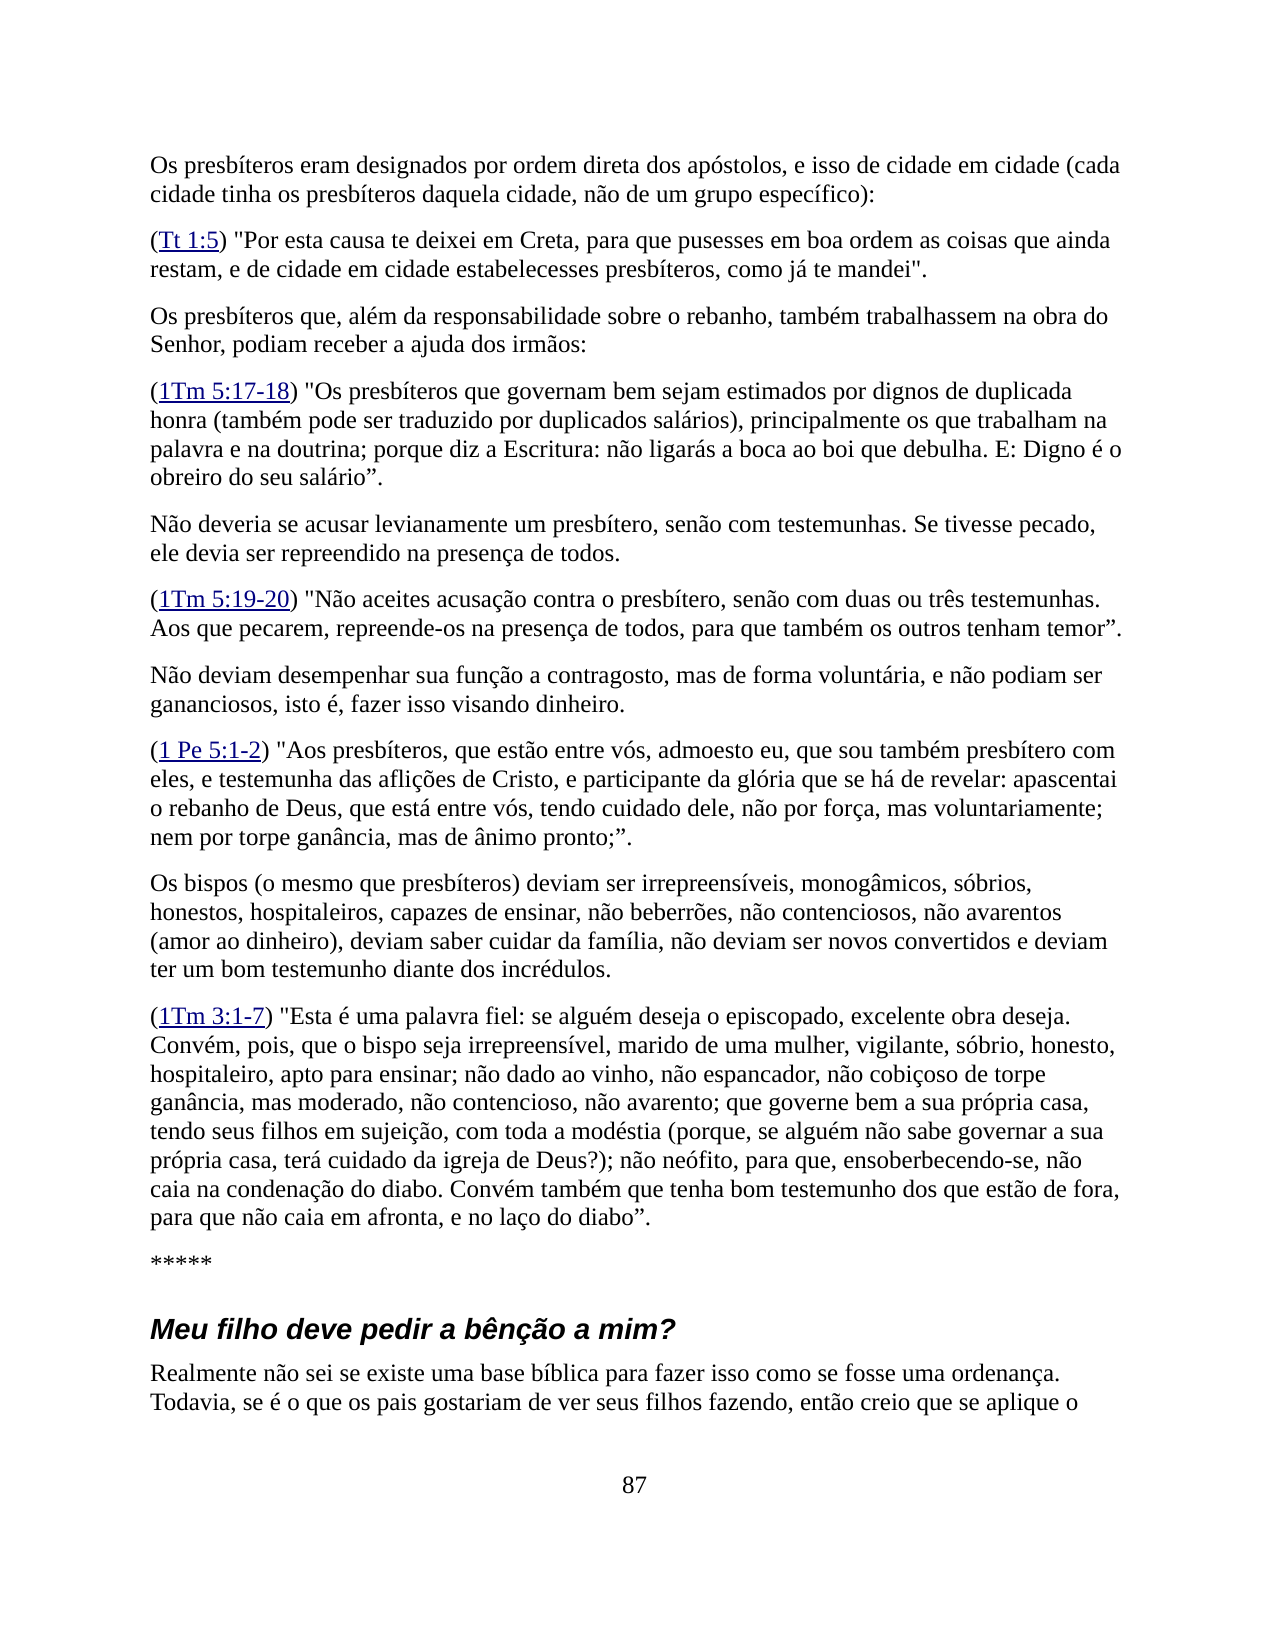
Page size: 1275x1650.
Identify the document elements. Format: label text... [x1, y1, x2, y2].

text Não deveria se acusar levianamente um presbítero, senão com testemunhas. Se tivesse pecado, ele devia ser repreendido na presença de todos. [150, 509, 1125, 567]
text Os presbíteros eram designados por ordem direta dos apóstolos, e isso de cidade em cidade (cada cidade tinha os presbíteros daquela cidade, não de um grupo específico): [150, 150, 1125, 207]
text Os presbíteros que, além da responsabilidade sobre o rebanho, também trabalhassem na obra do Senhor, podiam receber a ajuda dos irmãos: [150, 301, 1125, 358]
text Não deviam desempenhar sua função a contragosto, mas de forma voluntária, e não podiam ser gananciosos, isto é, fazer isso visando dinheiro. [150, 660, 1125, 717]
text (1Tm 5:19-20) "Não aceites acusação contra o presbítero, senão com duas ou três testemunhas. Aos que pecarem, repreende-os na presença de todos, para que também os outros tenham temor”. [150, 584, 1125, 642]
text ***** [150, 1249, 1125, 1278]
text Os bispos (o mesmo que presbíteros) deviam ser irrepreensíveis, monogâmicos, sóbrios, honestos, hospitaleiros, capazes de ensinar, não beberrões, não contenciosos, não avarentos (amor ao dinheiro), deviam saber cuidar da família, não deviam ser novos convertidos e deviam ter um bom testemunho diante dos incrédulos. [150, 868, 1125, 983]
text (1Tm 3:1-7) "Esta é uma palavra fiel: se alguém deseja o episcopado, excelente obra deseja. Convém, pois, que o bispo seja irrepreensível, marido de uma mulher, vigilante, sóbrio, honesto, hospitaleiro, apto para ensinar; não dado ao vinho, não espancador, não cobiçoso de torpe ganância, mas moderado, não contencioso, não avarento; que governe bem a sua própria casa, tendo seus filhos em sujeição, com toda a modéstia (porque, se alguém não sabe governar a sua própria casa, terá cuidado da igreja de Deus?); não neófito, para que, ensoberbecendo-se, não caia na condenação do diabo. Convém também que tenha bom testemunho dos que estão de fora, para que não caia em afronta, e no laço do diabo”. [150, 1001, 1125, 1231]
text (1Tm 5:17-18) "Os presbíteros que governam bem sejam estimados por dignos de duplicada honra (também pode ser traduzido por duplicados salários), principalmente os que trabalham na palavra e na doutrina; porque diz a Escritura: não ligarás a boca ao boi que debulha. E: Digno é o obreiro do seu salário”. [150, 376, 1125, 491]
text (Tt 1:5) "Por esta causa te deixei em Creta, para que pusesses em boa ordem as coisas que ainda restam, e de cidade em cidade estabelecesses presbíteros, como já te mandei". [150, 225, 1125, 283]
subtitle Meu filho deve pedir a bênção a mim? [150, 1312, 1125, 1345]
text (1 Pe 5:1-2) "Aos presbíteros, que estão entre vós, admoesto eu, que sou também presbítero com eles, e testemunha das aflições de Cristo, e participante da glória que se há de revelar: apascentai o rebanho de Deus, que está entre vós, tendo cuidado dele, não por força, mas voluntariamente; nem por torpe ganância, mas de ânimo pronto;”. [150, 735, 1125, 850]
text Realmente não sei se existe uma base bíblica para fazer isso como se fosse uma ordenança. Todavia, se é o que os pais gostariam de ver seus filhos fazendo, então creio que se aplique o [150, 1358, 1125, 1415]
